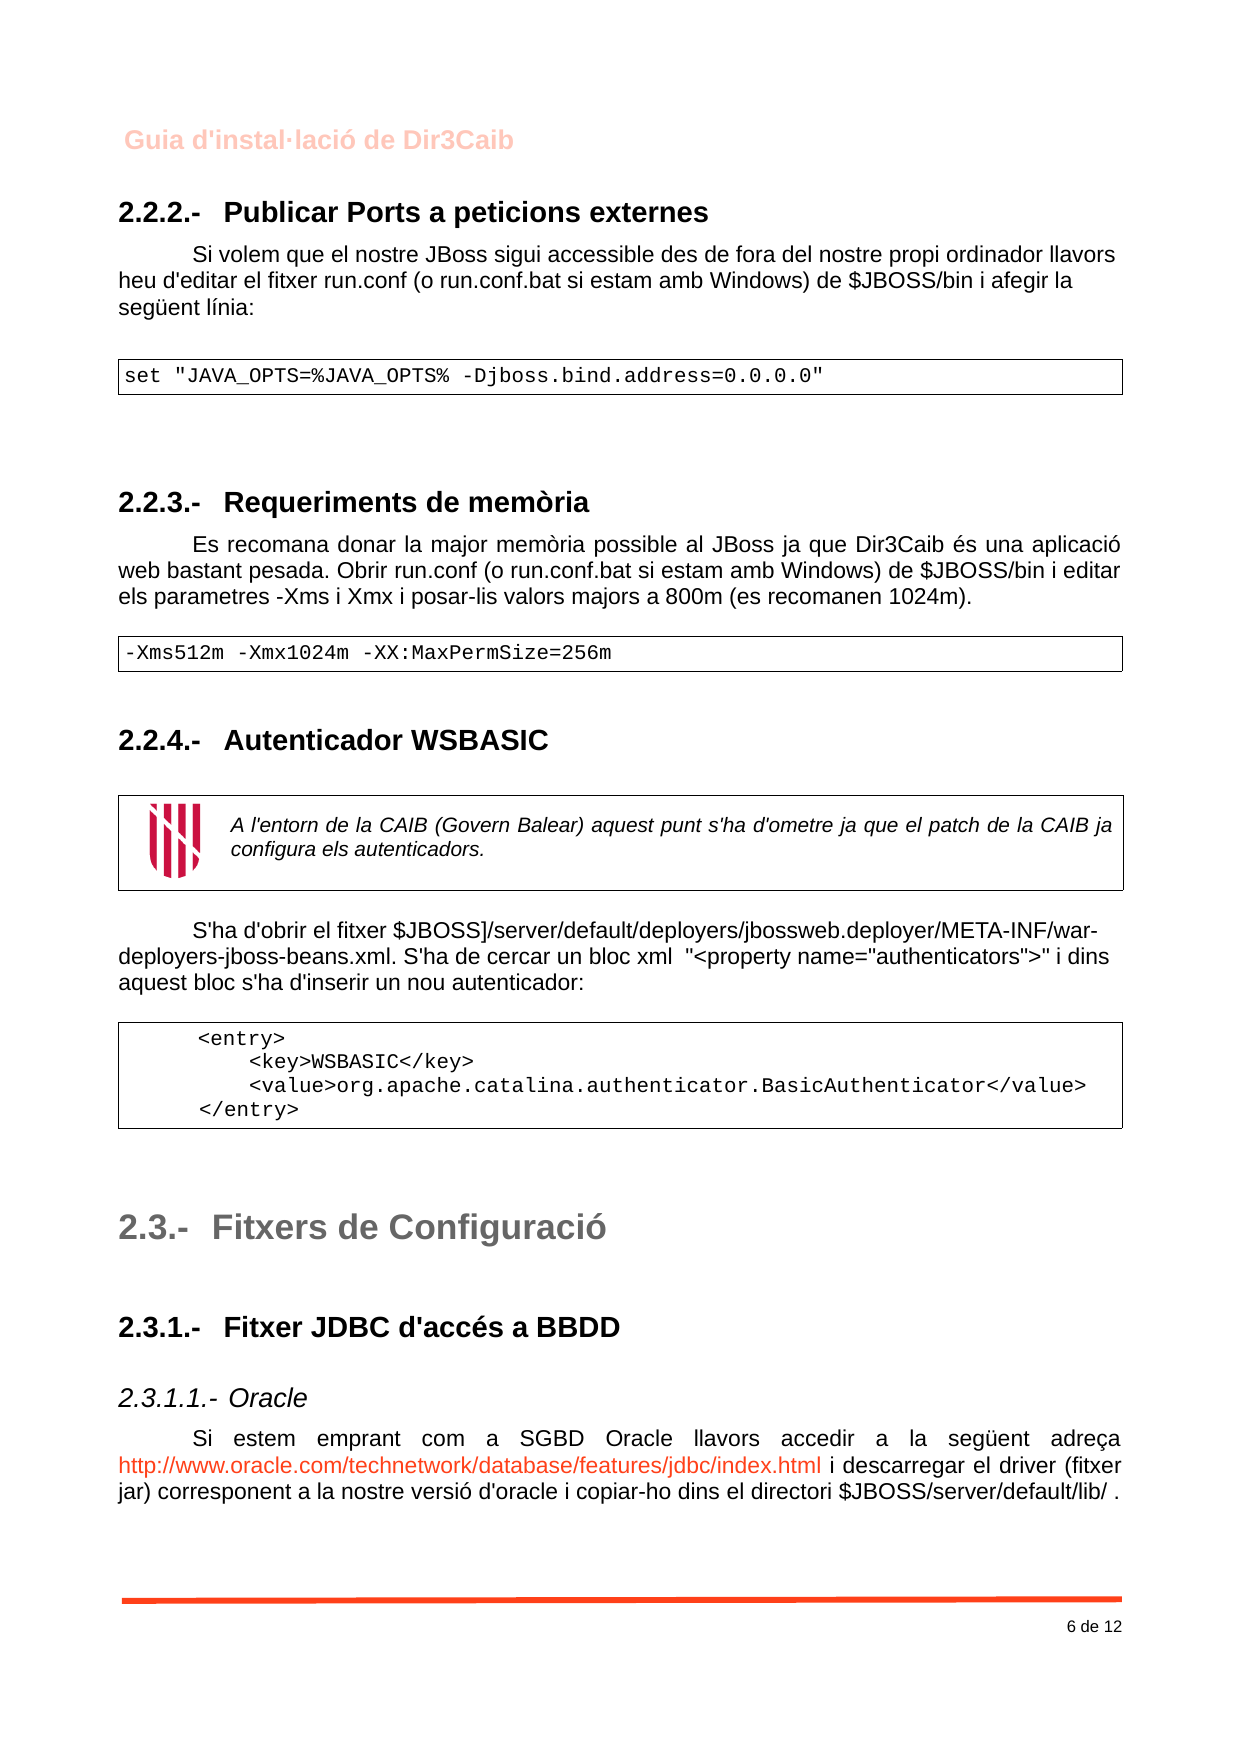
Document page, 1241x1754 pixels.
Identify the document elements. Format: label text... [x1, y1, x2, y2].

subtitle Publicar Ports a peticions externes [118, 195, 1122, 229]
text S'ha d'obrir el fitxer $JBOSS]/server/default/deployers/jbossweb.deployer/META-INF/war-deployers-jboss-beans.xml. S'ha de cercar un bloc xml "<property name="authenticators">" i dins aquest bloc s'ha d'inserir un nou autenticador: [118, 917, 1122, 996]
subtitle Autenticador WSBASIC [118, 723, 1122, 756]
table_header [119, 796, 225, 890]
table_header -Xms512m -Xmx1024m -XX:MaxPermSize=256m [119, 637, 1122, 671]
subtitle Oracle [118, 1382, 1122, 1413]
text Si estem emprant com a SGBD Oracle llavors accedir a la següent adreça http://www.oracle.com/technetwork/database/features/jdbc/index.html i descarregar el driver (fitxer jar) corresponent a la nostre versió d'oracle i copiar-ho dins el directori $JBOSS/server/default/lib/ . [118, 1425, 1122, 1504]
table_header set "JAVA_OPTS=%JAVA_OPTS% -Djboss.bind.address=0.0.0.0" [119, 360, 1122, 394]
text Si volem que el nostre JBoss sigui accessible des de fora del nostre propi ordinador llavors heu d'editar el fitxer run.conf (o run.conf.bat si estam amb Windows) de $JBOSS/bin i afegir la següent línia: [118, 241, 1122, 320]
subtitle Fitxer JDBC d'accés a BBDD [118, 1311, 1122, 1344]
subtitle Requeriments de memòria [118, 484, 1122, 518]
table_header <entry> <key>WSBASIC</key> <value>org.apache.catalina.authenticator.BasicAuthenticator</value> </entry> [119, 1023, 1122, 1128]
subtitle Fitxers de Configuració [118, 1206, 1122, 1247]
text Es recomana donar la major memòria possible al JBoss ja que Dir3Caib és una aplicació web bastant pesada. Obrir run.conf (o run.conf.bat si estam amb Windows) de $JBOSS/bin i editar els parametres -Xms i Xmx i posar-lis valors majors a 800m (es recomanen 1024m). [118, 531, 1122, 610]
picture [145, 801, 203, 880]
table_header A l'entorn de la CAIB (Govern Balear) aquest punt s'ha d'ometre ja que el patch de la CAIB ja configura els autenticadors. [225, 796, 1123, 890]
